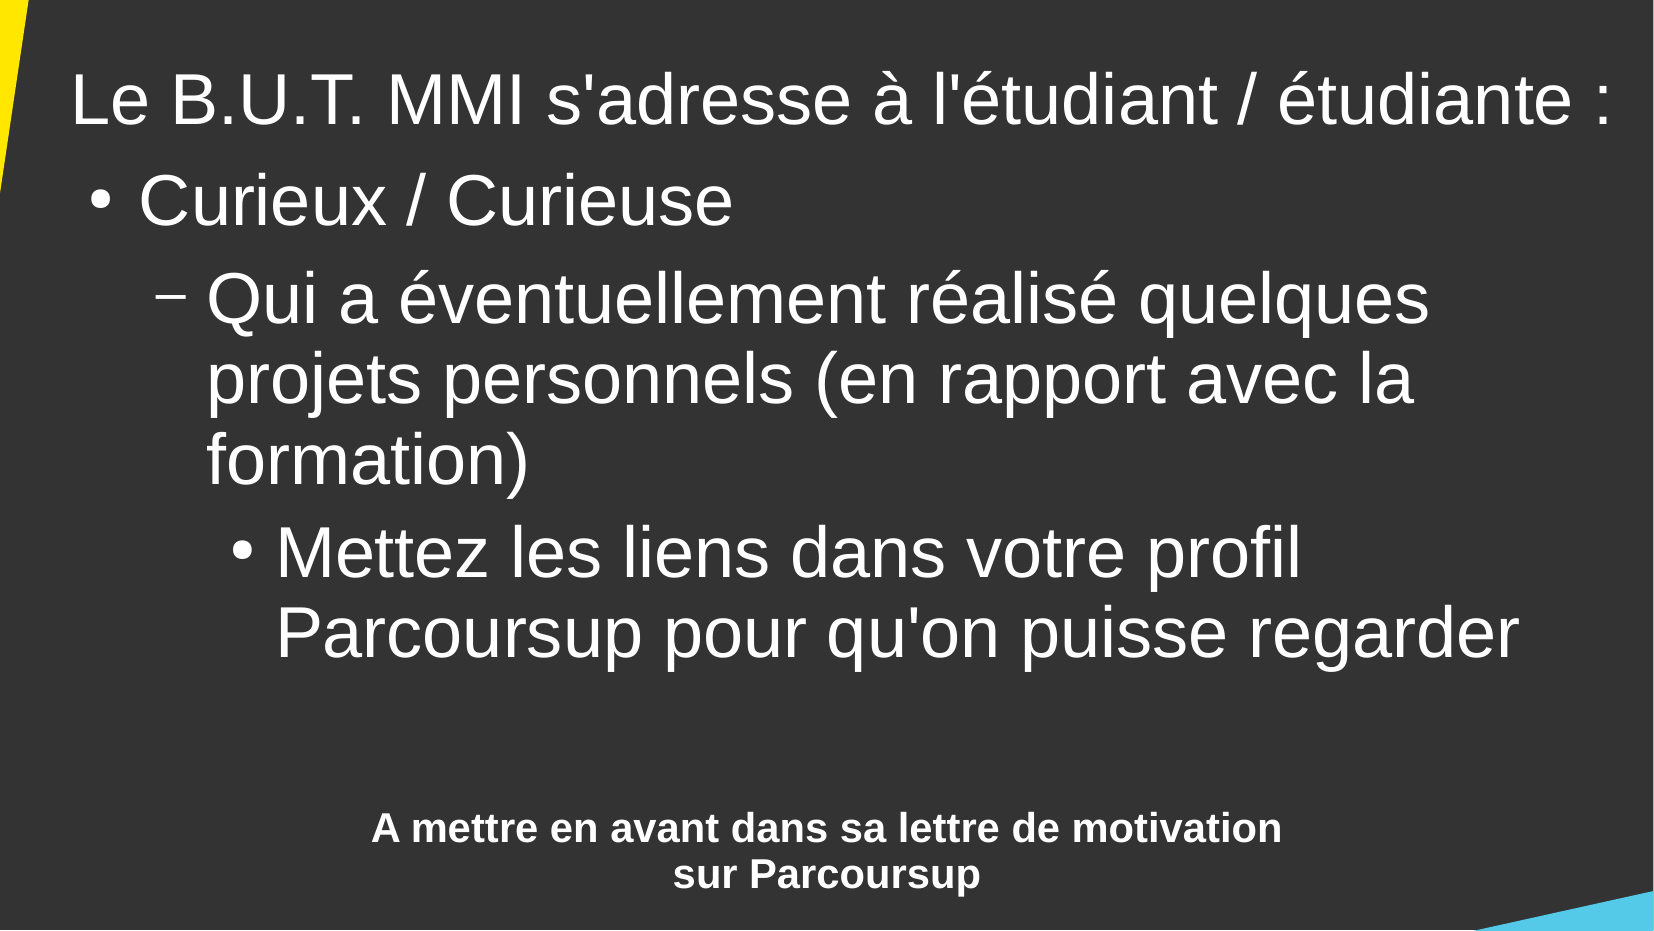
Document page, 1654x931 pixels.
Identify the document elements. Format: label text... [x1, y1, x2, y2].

text_box [1472, 890, 1654, 931]
text_box A mettre en avant dans sa lettre de motivation sur Parcoursup [347, 797, 1307, 906]
list Le B.U.T. MMI s'adresse à l'étudiant / étudiante : Curieux / Curieuse Qui a éventuellement réalisé quelques projets personnels (en rapport avec la formation) Mettez les liens dans votre profil Parcoursup pour qu'on puisse regarder [70, 59, 1619, 756]
text_box [0, 0, 29, 194]
